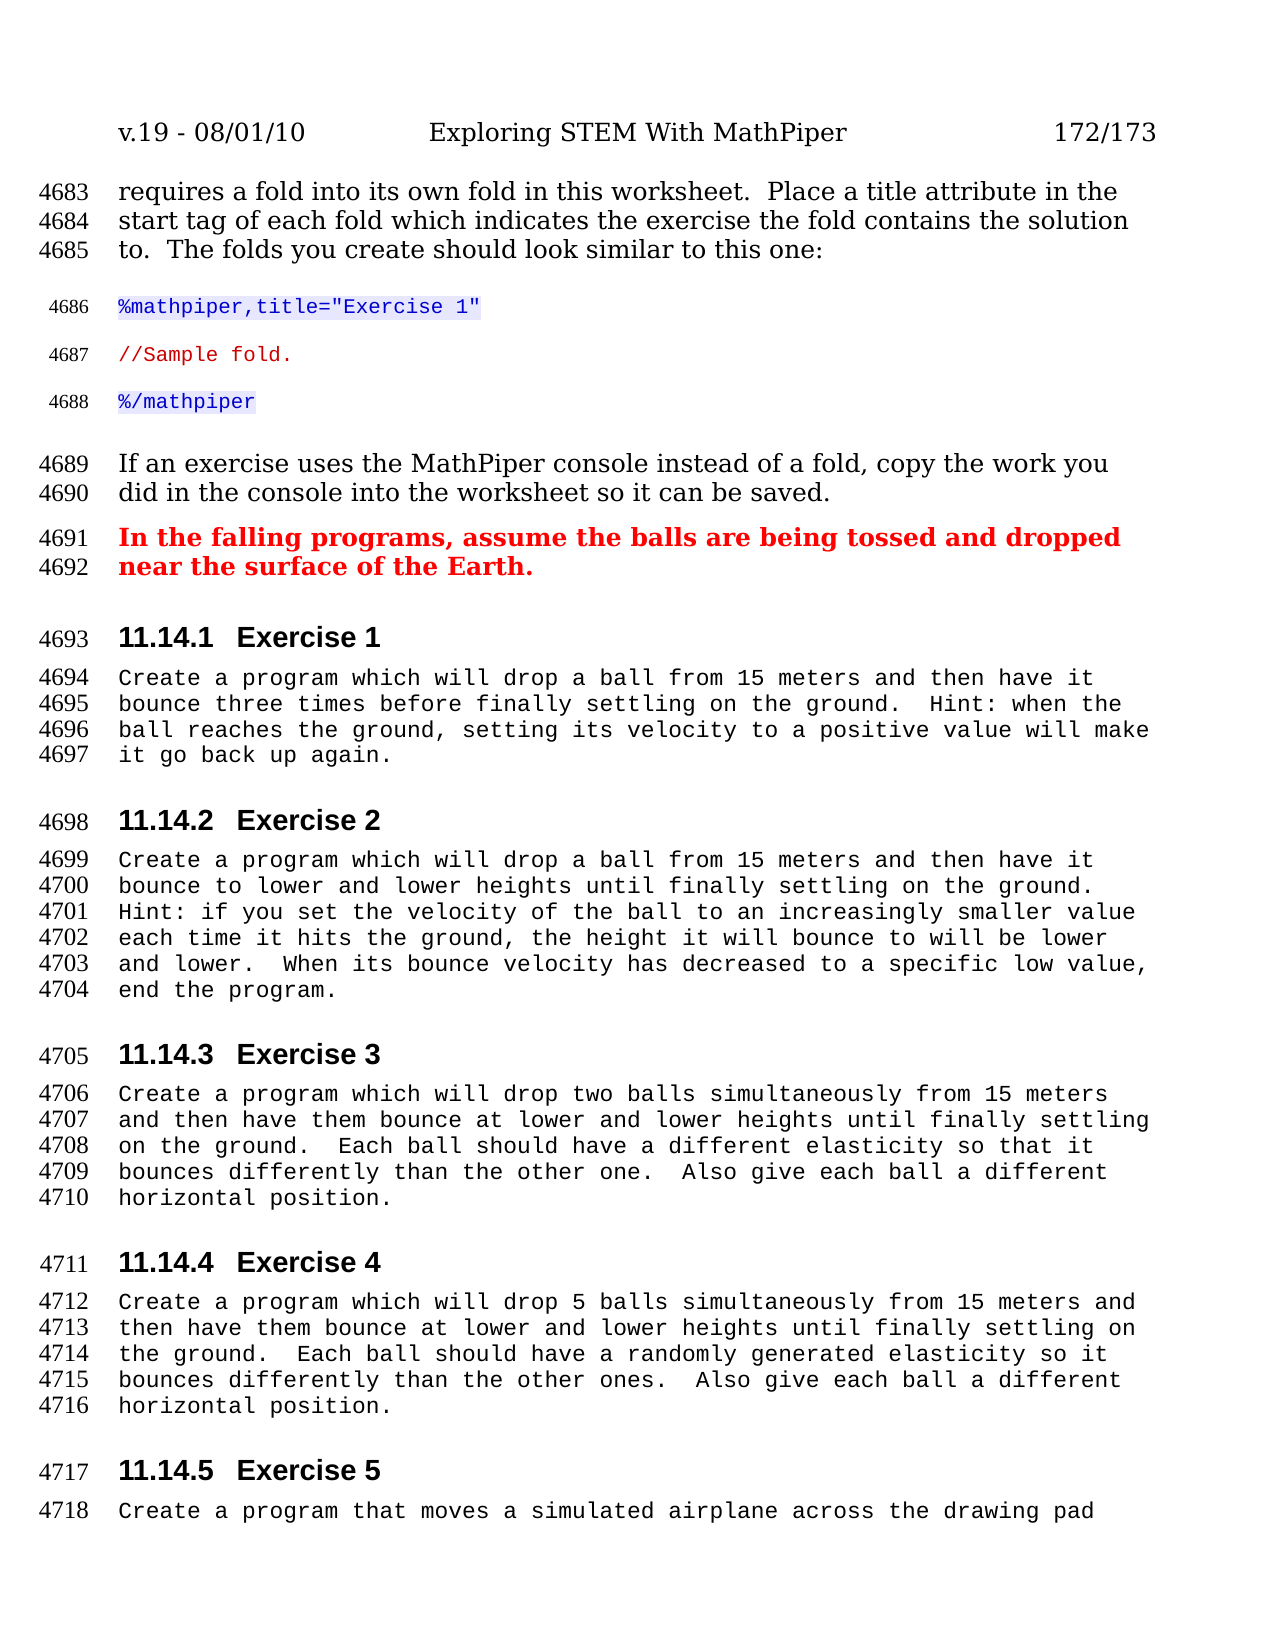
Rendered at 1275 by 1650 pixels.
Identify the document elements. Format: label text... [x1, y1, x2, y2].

text Create a program which will drop a ball from 15 meters and then have it bounce three times before finally settling on the ground. Hint: when the ball reaches the ground, setting its velocity to a positive value will make it go back up again. [118, 666, 1157, 770]
subtitle Exercise 2 [118, 803, 1157, 836]
text Create a program which will drop two balls simultaneously from 15 meters and then have them bounce at lower and lower heights until finally settling on the ground. Each ball should have a different elasticity so that it bounces differently than the other one. Also give each ball a different horizontal position. [118, 1082, 1157, 1212]
text %mathpiper,title="Exercise 1" [118, 296, 1157, 320]
subtitle Exercise 3 [118, 1037, 1157, 1071]
text Create a program that moves a simulated airplane across the drawing pad [118, 1499, 1157, 1525]
text If an exercise uses the MathPiper console instead of a fold, copy the work you did in the console into the worksheet so it can be saved. [118, 449, 1157, 508]
text //Sample fold. [118, 343, 1157, 367]
text Create a program which will drop 5 balls simultaneously from 15 meters and then have them bounce at lower and lower heights until finally settling on the ground. Each ball should have a randomly generated elasticity so it bounces differently than the other ones. Also give each ball a different horizontal position. [118, 1291, 1157, 1420]
subtitle Exercise 4 [118, 1245, 1157, 1279]
text requires a fold into its own fold in this worksheet. Place a title attribute in the start tag of each fold which indicates the exercise the fold contains the solution to. The folds you create should look similar to this one: [118, 177, 1157, 264]
text %/mathpiper [118, 391, 1157, 414]
subtitle Exercise 5 [118, 1453, 1157, 1487]
subtitle Exercise 1 [118, 621, 1157, 654]
text In the falling programs, assume the balls are being tossed and dropped near the surface of the Earth. [118, 523, 1157, 581]
text Create a program which will drop a ball from 15 meters and then have it bounce to lower and lower heights until finally settling on the ground. Hint: if you set the velocity of the ball to an increasingly smaller value each time it hits the ground, the height it will bounce to will be lower and lower. When its bounce velocity has decreased to a specific low value, end the program. [118, 848, 1157, 1004]
